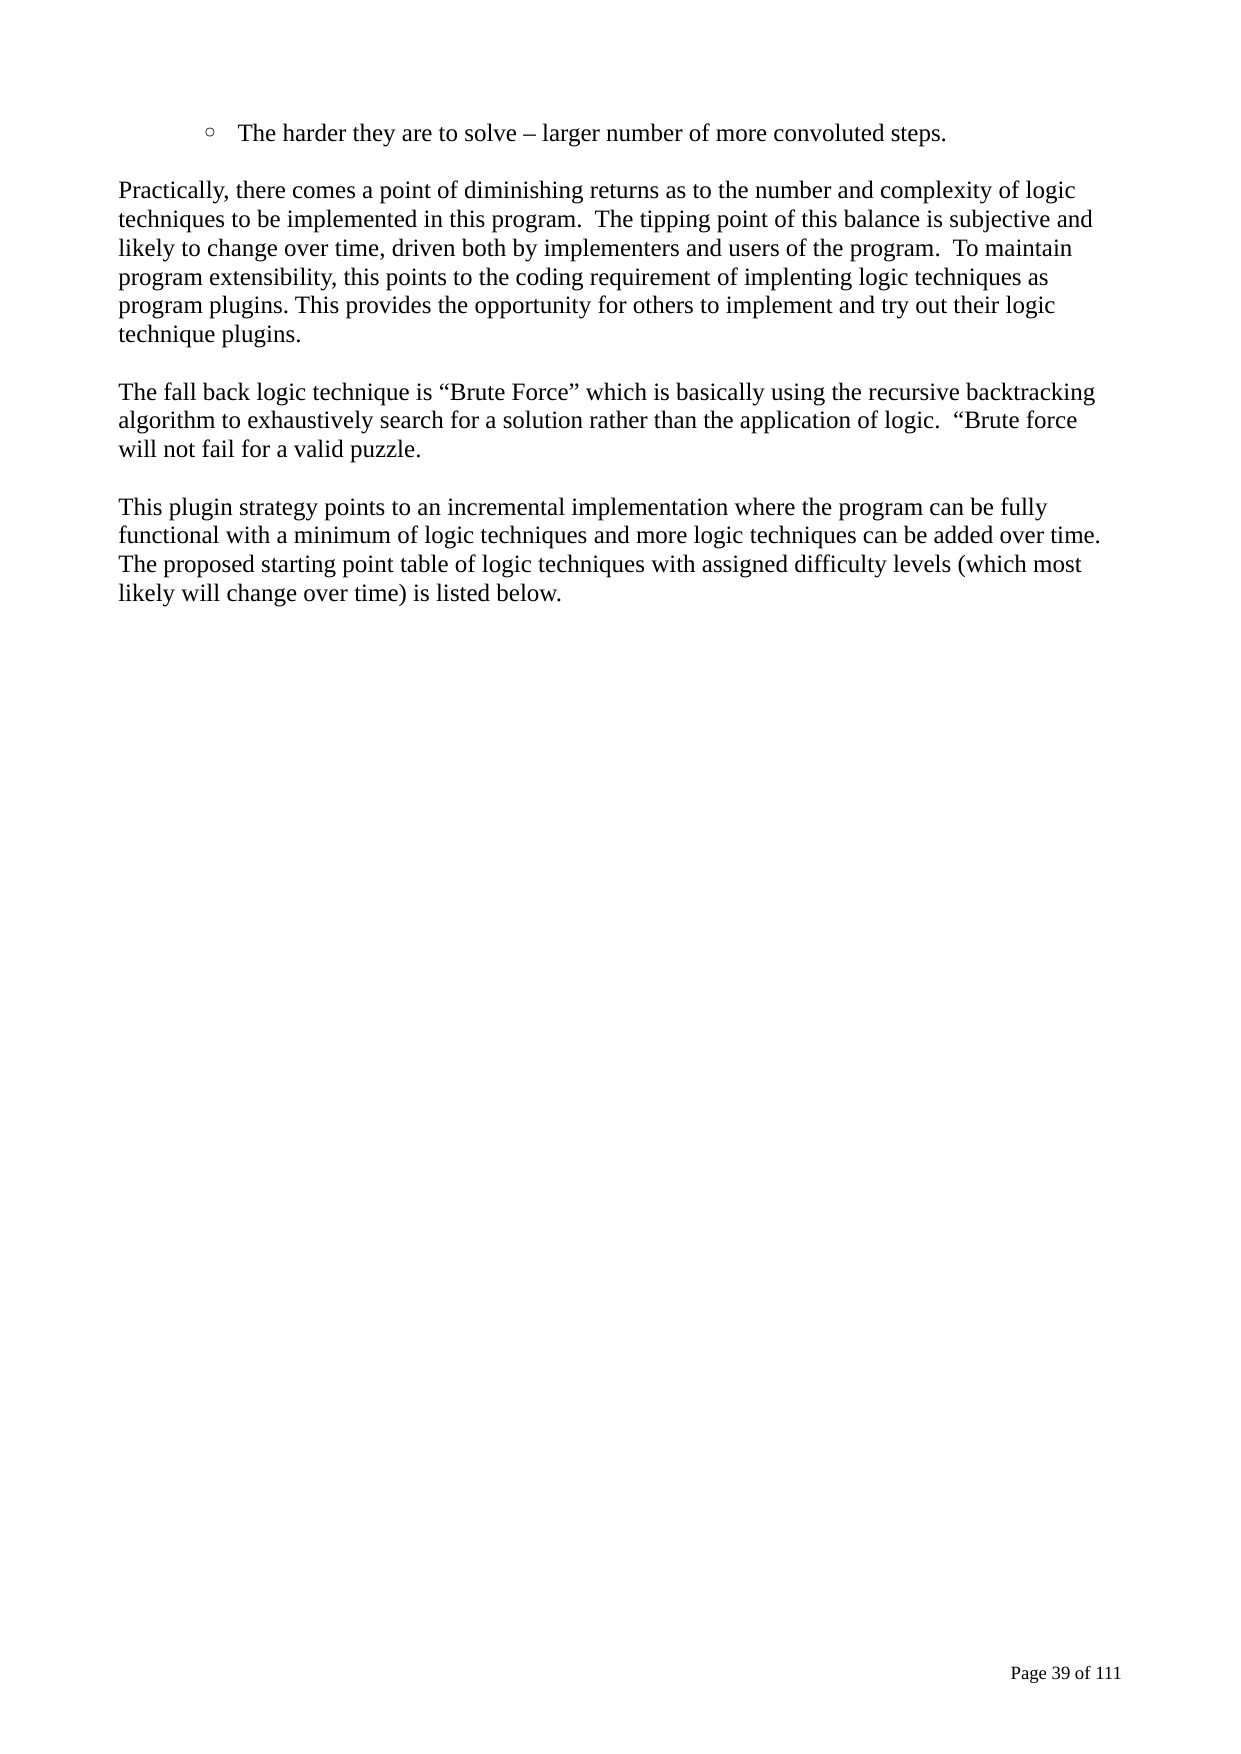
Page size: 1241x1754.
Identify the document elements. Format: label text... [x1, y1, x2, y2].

text Practically, there comes a point of diminishing returns as to the number and complexity of logic techniques to be implemented in this program. The tipping point of this balance is subjective and likely to change over time, driven both by implementers and users of the program. To maintain program extensibility, this points to the coding requirement of implenting logic techniques as program plugins. This provides the opportunity for others to implement and try out their logic technique plugins. [118, 176, 1122, 348]
list The harder they are to solve – larger number of more convoluted steps. [200, 118, 1122, 147]
text The fall back logic technique is “Brute Force” which is basically using the recursive backtracking algorithm to exhaustively search for a solution rather than the application of logic. “Brute force will not fail for a valid puzzle. [118, 377, 1122, 463]
text The proposed starting point table of logic techniques with assigned difficulty levels (which most likely will change over time) is listed below. [118, 549, 1122, 607]
text This plugin strategy points to an incremental implementation where the program can be fully functional with a minimum of logic techniques and more logic techniques can be added over time. [118, 492, 1122, 549]
